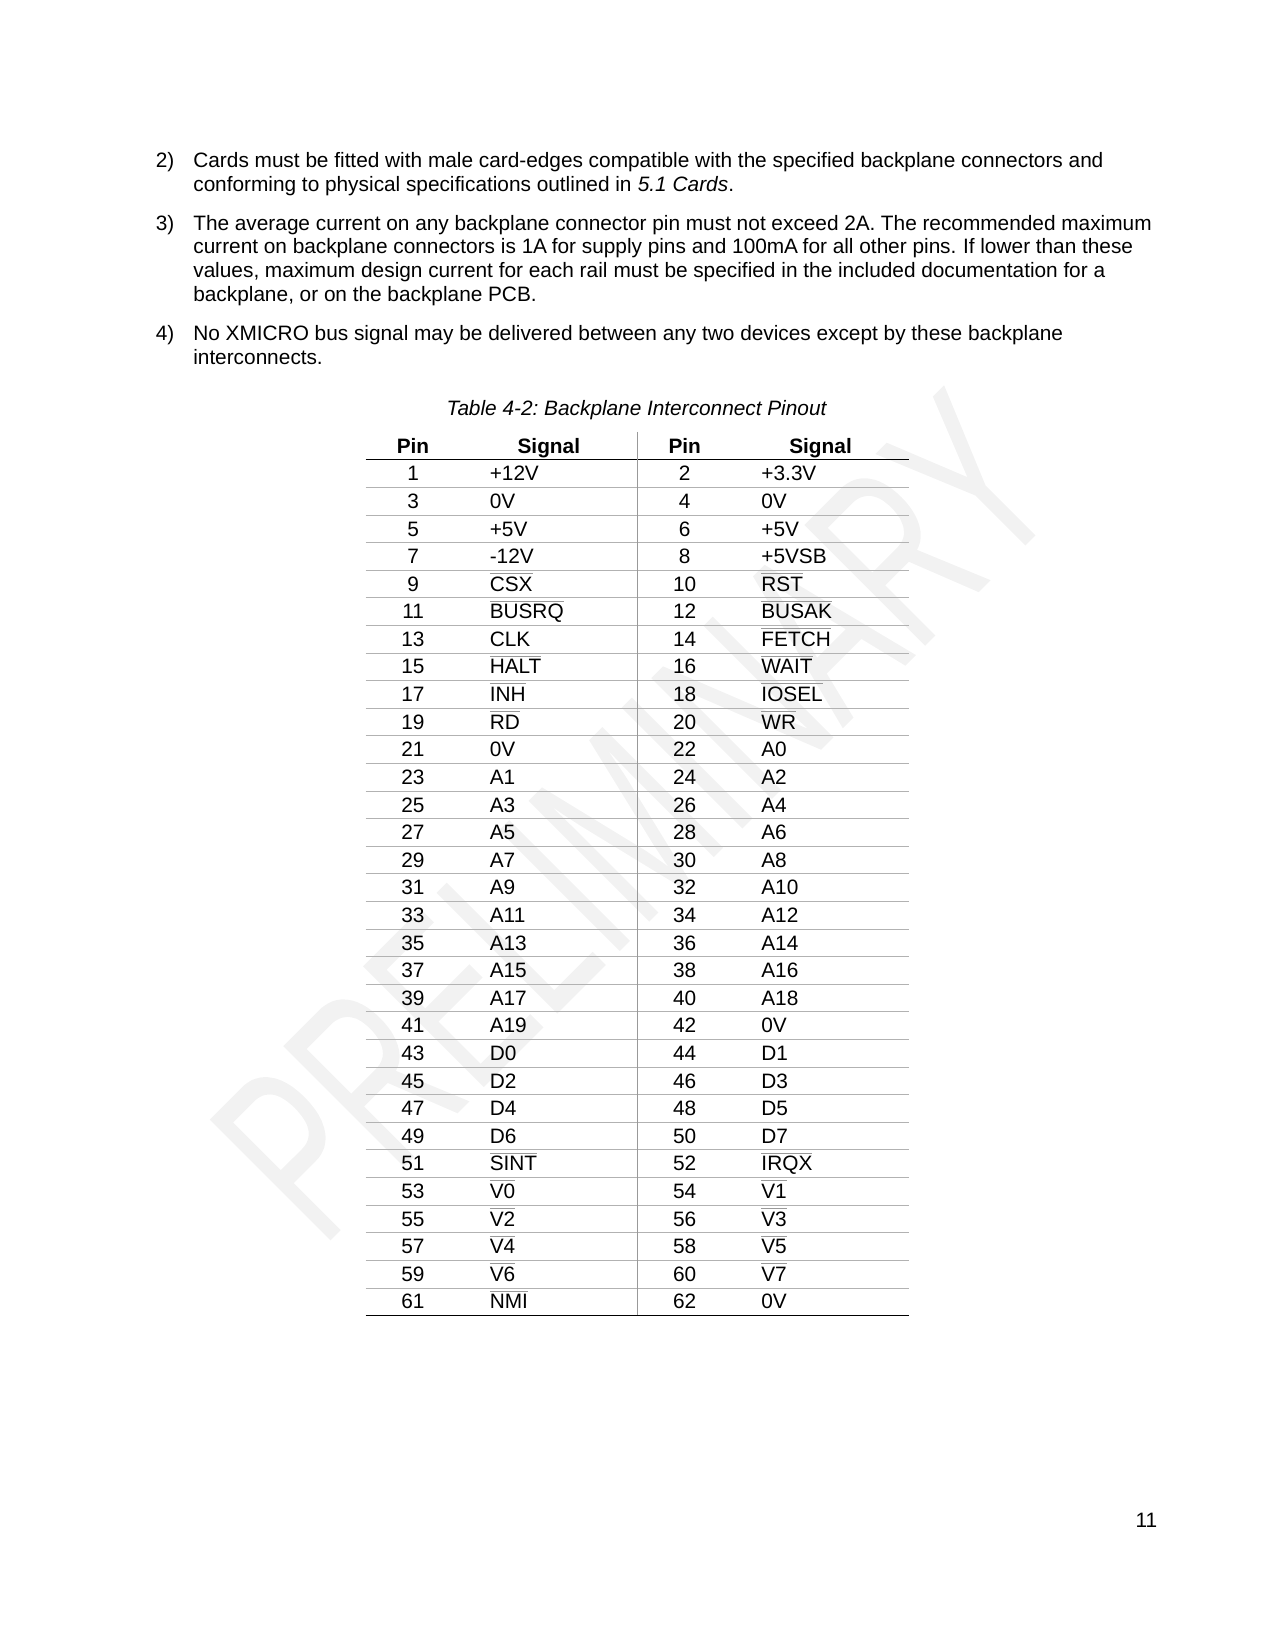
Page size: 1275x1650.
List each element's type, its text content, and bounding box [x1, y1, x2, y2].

table_cell A12 [732, 902, 909, 928]
table_cell D7 [732, 1123, 909, 1149]
table_cell 48 [638, 1095, 732, 1122]
table_cell [460, 918, 470, 928]
table_cell [732, 764, 762, 791]
table_cell A6 [732, 819, 909, 846]
table_cell A15 [523, 957, 586, 984]
table_cell IOSEL [782, 684, 830, 708]
table_cell CLK [460, 626, 637, 652]
table_cell 60 [638, 1261, 732, 1287]
table_cell 6 [638, 516, 732, 542]
table_cell 53 [366, 1178, 460, 1204]
table_cell [893, 488, 909, 504]
table_cell 47 [366, 1095, 460, 1122]
table_cell 15 [366, 654, 460, 680]
text [949, 395, 1157, 419]
table_cell 35 [402, 930, 460, 956]
table_cell A8 [732, 847, 909, 873]
table_cell [642, 847, 664, 862]
table_cell [700, 764, 732, 791]
table_cell 8 [638, 543, 732, 570]
table_cell [621, 874, 637, 890]
table_cell 62 [638, 1289, 732, 1315]
table_cell V4 [460, 1233, 637, 1260]
table_cell A5 [460, 819, 572, 846]
table_cell 1 [366, 460, 460, 487]
table_cell IOSEL [832, 681, 909, 708]
table_cell D4 [460, 1095, 637, 1122]
table_cell 18 [638, 681, 679, 708]
table_cell +3.3V [732, 460, 909, 487]
table_cell BUSRQ [460, 598, 637, 625]
table_cell 20 [645, 709, 706, 735]
table_cell [561, 985, 637, 1011]
table_cell 12 [638, 598, 732, 625]
table_cell A4 [732, 792, 909, 818]
table_cell 22 [672, 736, 732, 763]
table_cell [366, 1040, 382, 1067]
table_cell A17 [460, 985, 553, 1011]
table_cell 26 [669, 792, 730, 818]
table_cell 51 [366, 1150, 460, 1177]
table_cell [638, 822, 653, 846]
table_cell A14 [732, 930, 909, 956]
table_cell [552, 792, 636, 818]
table_cell 5 [366, 516, 460, 542]
table_cell RST [774, 586, 790, 597]
table_cell [596, 819, 637, 844]
table_cell RD [460, 709, 637, 735]
table_cell 58 [638, 1233, 732, 1260]
table_cell D5 [732, 1095, 909, 1122]
table_cell 45 [378, 1084, 410, 1094]
table_cell HALT [460, 654, 637, 680]
table_cell [638, 736, 675, 763]
table_cell A2 [757, 764, 909, 791]
table_cell WR [794, 718, 803, 726]
table_cell [638, 792, 673, 818]
table_cell [440, 1012, 460, 1039]
table_cell 44 [638, 1040, 732, 1067]
table_cell 0V [460, 736, 602, 763]
table_cell A16 [732, 957, 909, 984]
table_cell WAIT [752, 654, 813, 680]
table_cell 45 [397, 1068, 460, 1094]
table_cell 38 [638, 957, 732, 984]
table_cell 0V [732, 1289, 909, 1315]
table_cell 52 [638, 1150, 732, 1177]
table_cell 54 [638, 1178, 732, 1204]
table_cell [829, 516, 903, 542]
table_cell 39 [366, 985, 406, 1011]
table_cell A18 [732, 985, 909, 1011]
table_cell 9 [366, 571, 460, 597]
table_cell [828, 654, 909, 680]
table_cell [594, 847, 637, 873]
table_cell 55 [366, 1206, 460, 1232]
table_cell 32 [638, 874, 732, 901]
table_cell 25 [366, 792, 460, 818]
table_cell A0 [732, 736, 909, 763]
table_cell A13 [460, 930, 498, 956]
table_cell A1 [460, 764, 619, 791]
table_cell [732, 656, 756, 680]
table_cell 0V [732, 1012, 909, 1039]
table_cell [618, 764, 637, 791]
table_cell [366, 930, 398, 956]
table_cell FETCH [869, 626, 909, 650]
table_cell A10 [732, 874, 909, 901]
table_cell 29 [366, 847, 460, 873]
table_cell 16 [638, 654, 732, 680]
table_cell [593, 902, 637, 928]
table_cell A19 [460, 1012, 637, 1039]
table_cell [702, 709, 732, 735]
table_cell SINT [460, 1150, 637, 1177]
table_cell 21 [366, 736, 460, 763]
table_cell 56 [638, 1206, 732, 1232]
table_header Signal [460, 432, 637, 459]
table_cell V5 [732, 1233, 909, 1260]
list Cards must be fitted with male card-edges compatible with the specified backplane connectors and conforming to physical specifications outlined in 5.1 Cards. [156, 148, 1157, 196]
table_cell 0V [460, 488, 637, 514]
table_cell A15 [460, 957, 526, 984]
table_cell A9 [460, 874, 568, 901]
table_cell WR [785, 716, 793, 721]
table_cell [366, 971, 379, 984]
table_cell A3 [460, 792, 544, 818]
table_cell 14 [638, 626, 728, 652]
table_header Pin [638, 432, 732, 459]
table_cell 18 [682, 690, 693, 700]
table_cell 17 [366, 681, 460, 708]
table_cell 23 [366, 764, 460, 791]
table_cell A13 [496, 930, 637, 956]
table_cell RST [777, 571, 875, 597]
table_cell 49 [382, 1123, 460, 1149]
table_cell 46 [638, 1068, 732, 1094]
table_cell 50 [638, 1123, 732, 1149]
table_cell V7 [732, 1261, 909, 1287]
table_cell V3 [732, 1206, 909, 1232]
table_cell IRQX [732, 1150, 909, 1177]
table_cell 37 [388, 957, 460, 984]
table_cell 27 [366, 819, 460, 846]
table_cell V1 [732, 1178, 909, 1204]
table_cell [844, 543, 900, 570]
table_cell A11 [468, 902, 595, 928]
table_cell V6 [460, 1261, 637, 1287]
table_cell [613, 736, 637, 760]
table_cell 45 [366, 1068, 375, 1077]
table_cell 11 [366, 598, 460, 625]
table_header Signal [732, 432, 909, 459]
table_cell 42 [638, 1012, 732, 1039]
table_cell 34 [638, 902, 732, 928]
table_cell FETCH [799, 626, 844, 652]
table_cell 59 [366, 1261, 460, 1287]
table_cell [366, 1026, 377, 1039]
table_cell 0V [732, 488, 840, 514]
table_cell D2 [460, 1068, 637, 1094]
table_cell RST [886, 571, 909, 597]
table_cell FETCH [732, 626, 797, 652]
table_cell D0 [505, 1040, 637, 1067]
table_cell 4 [638, 488, 732, 514]
table_cell WR [807, 709, 909, 735]
table_cell 61 [366, 1289, 460, 1315]
table_cell BUSAK [784, 602, 837, 625]
table_cell [843, 496, 896, 514]
table_header Pin [366, 432, 460, 459]
table_cell NMI [460, 1289, 637, 1315]
text Table 4-2: Backplane Interconnect Pinout [118, 395, 941, 419]
table_cell -12V [460, 543, 637, 570]
table_cell A7 [460, 847, 540, 873]
table_cell +5V [732, 516, 820, 542]
table_cell 24 [641, 764, 703, 791]
table_cell 57 [366, 1233, 460, 1260]
table_cell 18 [700, 681, 732, 695]
table_cell 41 [375, 1012, 434, 1039]
table_cell WR [732, 712, 784, 735]
table_cell 10 [638, 571, 732, 597]
table_cell 31 [366, 874, 460, 901]
table_cell [638, 726, 647, 735]
table_cell D3 [732, 1068, 909, 1094]
table_cell [565, 874, 627, 901]
table_cell 39 [415, 992, 421, 1002]
table_cell D1 [732, 1040, 909, 1067]
table_cell 13 [366, 626, 460, 652]
table_cell 7 [366, 543, 460, 570]
table_cell [638, 783, 646, 791]
table_cell CSX [460, 571, 637, 597]
table_cell [566, 819, 611, 846]
table_cell 39 [451, 1002, 460, 1011]
table_cell +5VSB [732, 543, 848, 570]
table_cell D6 [460, 1123, 637, 1149]
table_cell [366, 1130, 385, 1149]
table_cell 33 [366, 902, 460, 928]
table_cell 19 [366, 709, 460, 735]
table_cell [638, 862, 656, 873]
table_cell IOSEL [732, 681, 784, 708]
table_cell [696, 819, 732, 846]
table_cell D0 [460, 1040, 503, 1063]
table_cell RST [732, 571, 764, 597]
table_cell BUSAK [899, 598, 909, 608]
table_cell 3 [366, 488, 460, 514]
table_cell BUSAK [822, 598, 903, 625]
table_cell 36 [638, 930, 732, 956]
table_cell A15 [588, 957, 637, 984]
table_cell V0 [460, 1178, 637, 1204]
table_cell V2 [460, 1206, 637, 1232]
table_cell 43 [397, 1040, 460, 1067]
list No XMICRO bus signal may be delivered between any two devices except by these backplane interconnects. [156, 321, 1157, 369]
table_cell 28 [653, 819, 701, 846]
table_cell WR [772, 712, 791, 717]
table_cell INH [460, 681, 637, 708]
table_cell BUSAK [732, 598, 781, 625]
table_cell [724, 626, 732, 634]
table_cell FETCH [850, 640, 881, 652]
table_cell +12V [460, 460, 637, 487]
table_cell 39 [403, 985, 447, 1007]
table_cell 2 [638, 460, 732, 487]
list The average current on any backplane connector pin must not exceed 2A. The recommended maximum current on backplane connectors is 1A for supply pins and 100mA for all other pins. If lower than these values, maximum design current for each rail must be specified in the included documentation for a backplane, or on the backplane PCB. [156, 210, 1157, 306]
table_cell 30 [670, 847, 732, 873]
table_cell [538, 847, 599, 873]
table_cell +5V [460, 516, 637, 542]
table_cell 40 [638, 985, 732, 1011]
table_cell 18 [693, 696, 722, 708]
